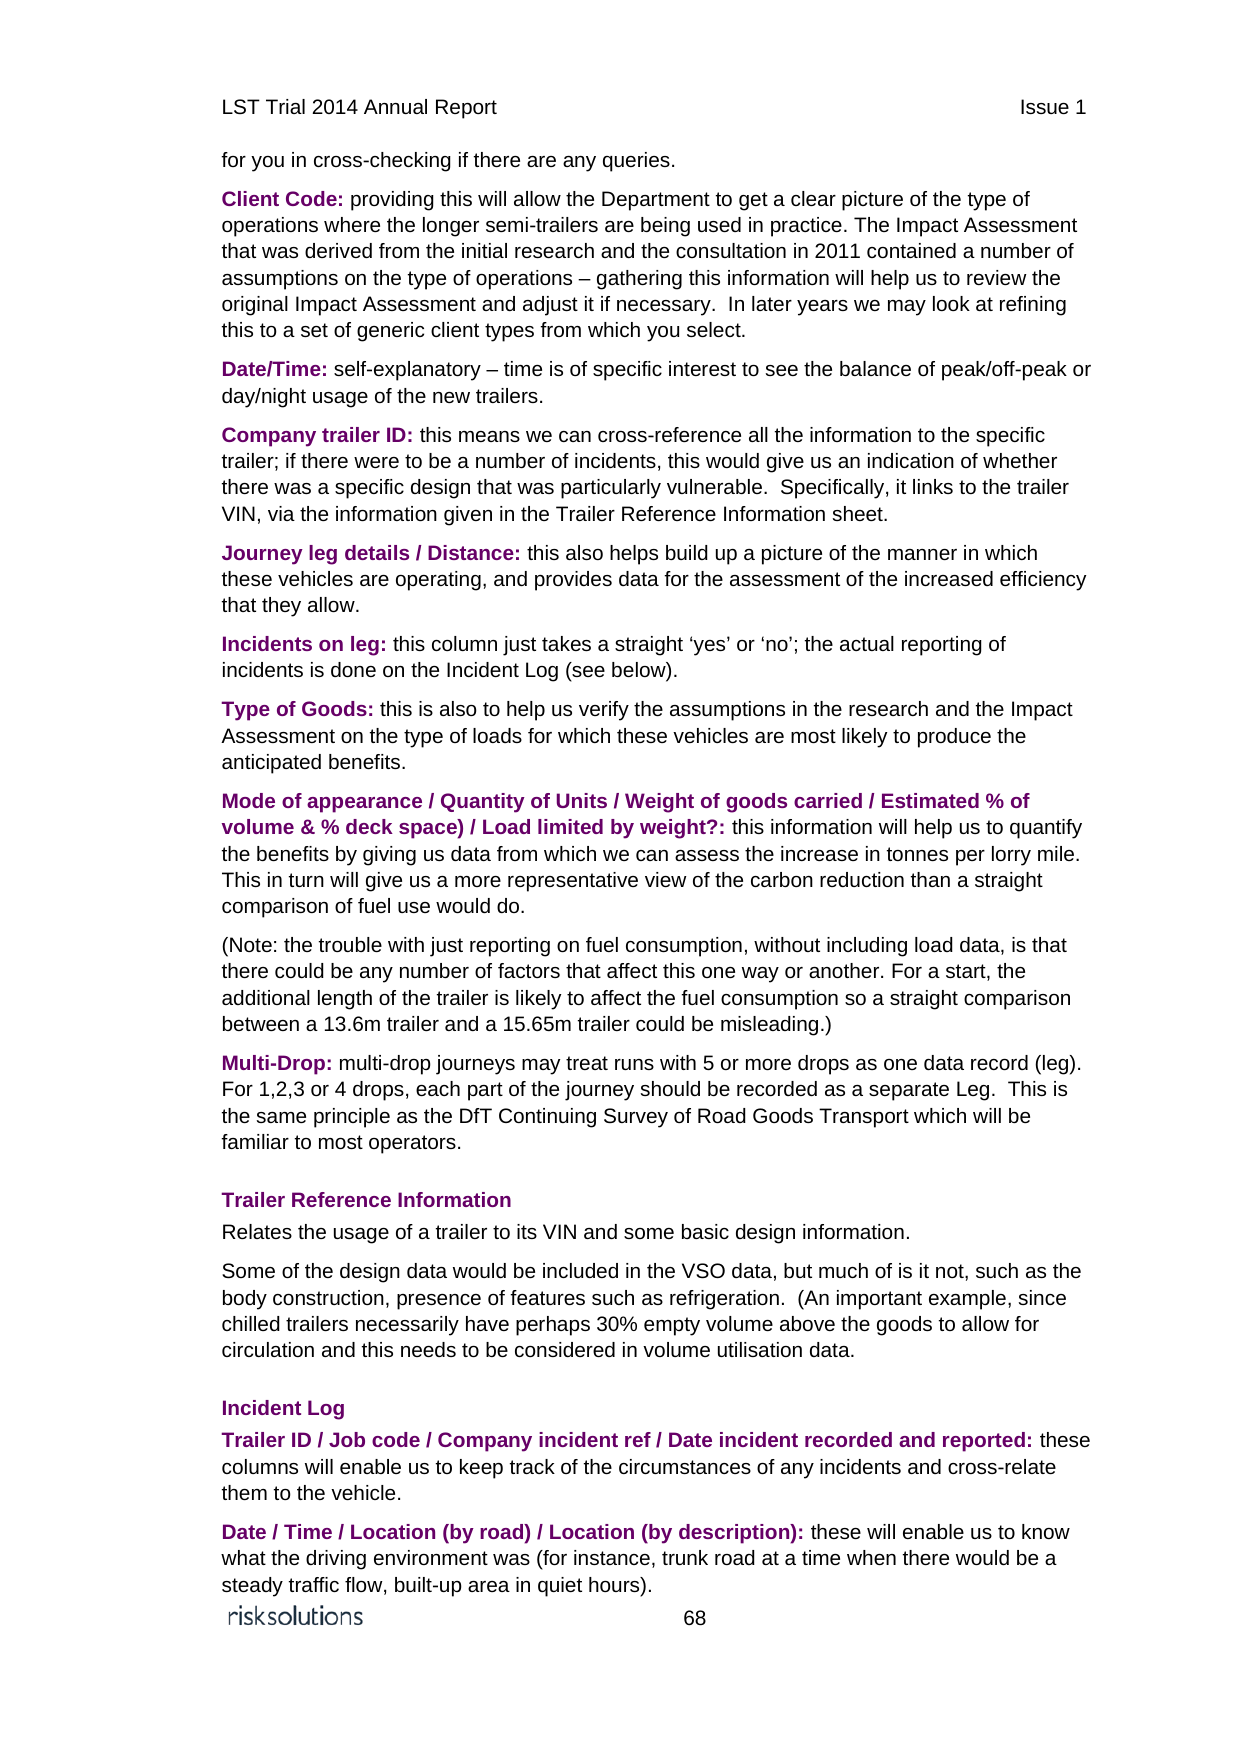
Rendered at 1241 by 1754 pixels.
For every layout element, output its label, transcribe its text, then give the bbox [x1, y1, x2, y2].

text (Note: the trouble with just reporting on fuel consumption, without including load data, is that there could be any number of factors that affect this one way or another. For a start, the additional length of the trailer is likely to affect the fuel consumption so a straight comparison between a 13.6m trailer and a 15.65m trailer could be misleading.) [221, 933, 1092, 1036]
text Date / Time / Location (by road) / Location (by description): these will enable us to know what the driving environment was (for instance, trunk road at a time when there would be a steady traffic flow, built-up area in quiet hours). [221, 1520, 1092, 1596]
text Client Code: providing this will allow the Department to get a clear picture of the type of operations where the longer semi-trailers are being used in practice. The Impact Assessment that was derived from the initial research and the consultation in 2011 contained a number of assumptions on the type of operations – gathering this information will help us to review the original Impact Assessment and adjust it if necessary. In later years we may look at refining this to a set of generic client types from which you select. [221, 187, 1092, 342]
text Incidents on leg: this column just takes a straight ‘yes’ or ‘no’; the actual reporting of incidents is done on the Incident Log (see below). [221, 632, 1092, 682]
text Trailer ID / Job code / Company incident ref / Date incident recorded and reported: these columns will enable us to keep track of the circumstances of any incidents and cross-relate them to the vehicle. [221, 1428, 1092, 1505]
text Mode of appearance / Quantity of Units / Weight of goods carried / Estimated % of volume & % deck space) / Load limited by weight?: this information will help us to quantify the benefits by giving us data from which we can assess the increase in tonnes per lorry mile. This in turn will give us a more representative view of the carbon reduction than a straight comparison of fuel use would do. [221, 789, 1092, 918]
text Multi-Drop: multi-drop journeys may treat runs with 5 or more drops as one data record (leg). For 1,2,3 or 4 drops, each part of the journey should be recorded as a separate Leg. This is the same principle as the DfT Continuing Survey of Road Goods Transport which will be familiar to most operators. [221, 1051, 1092, 1154]
text Relates the usage of a trailer to its VIN and some basic design information. [221, 1220, 1092, 1244]
text Some of the design data would be included in the VSO data, but much of is it not, such as the body construction, presence of features such as refrigeration. (An important example, since chilled trailers necessarily have perhaps 30% empty volume above the goods to allow for circulation and this needs to be considered in volume utilisation data. [221, 1259, 1092, 1362]
subtitle Incident Log [221, 1396, 1092, 1419]
text Journey leg details / Distance: this also helps build up a picture of the manner in which these vehicles are operating, and provides data for the assessment of the increased efficiency that they allow. [221, 540, 1092, 617]
text for you in cross-checking if there are any queries. [221, 148, 1092, 172]
subtitle Trailer Reference Information [221, 1187, 1092, 1211]
text Company trailer ID: this means we can cross-reference all the information to the specific trailer; if there were to be a number of incidents, this would give us an indication of whether there was a specific design that was particularly vulnerable. Specifically, it links to the trailer VIN, via the information given in the Trailer Reference Information sheet. [221, 422, 1092, 525]
text Date/Time: self-explanatory – time is of specific interest to see the balance of peak/off-peak or day/night usage of the new trailers. [221, 357, 1092, 407]
text Type of Goods: this is also to help us verify the assumptions in the research and the Impact Assessment on the type of loads for which these vehicles are most likely to produce the anticipated benefits. [221, 697, 1092, 774]
